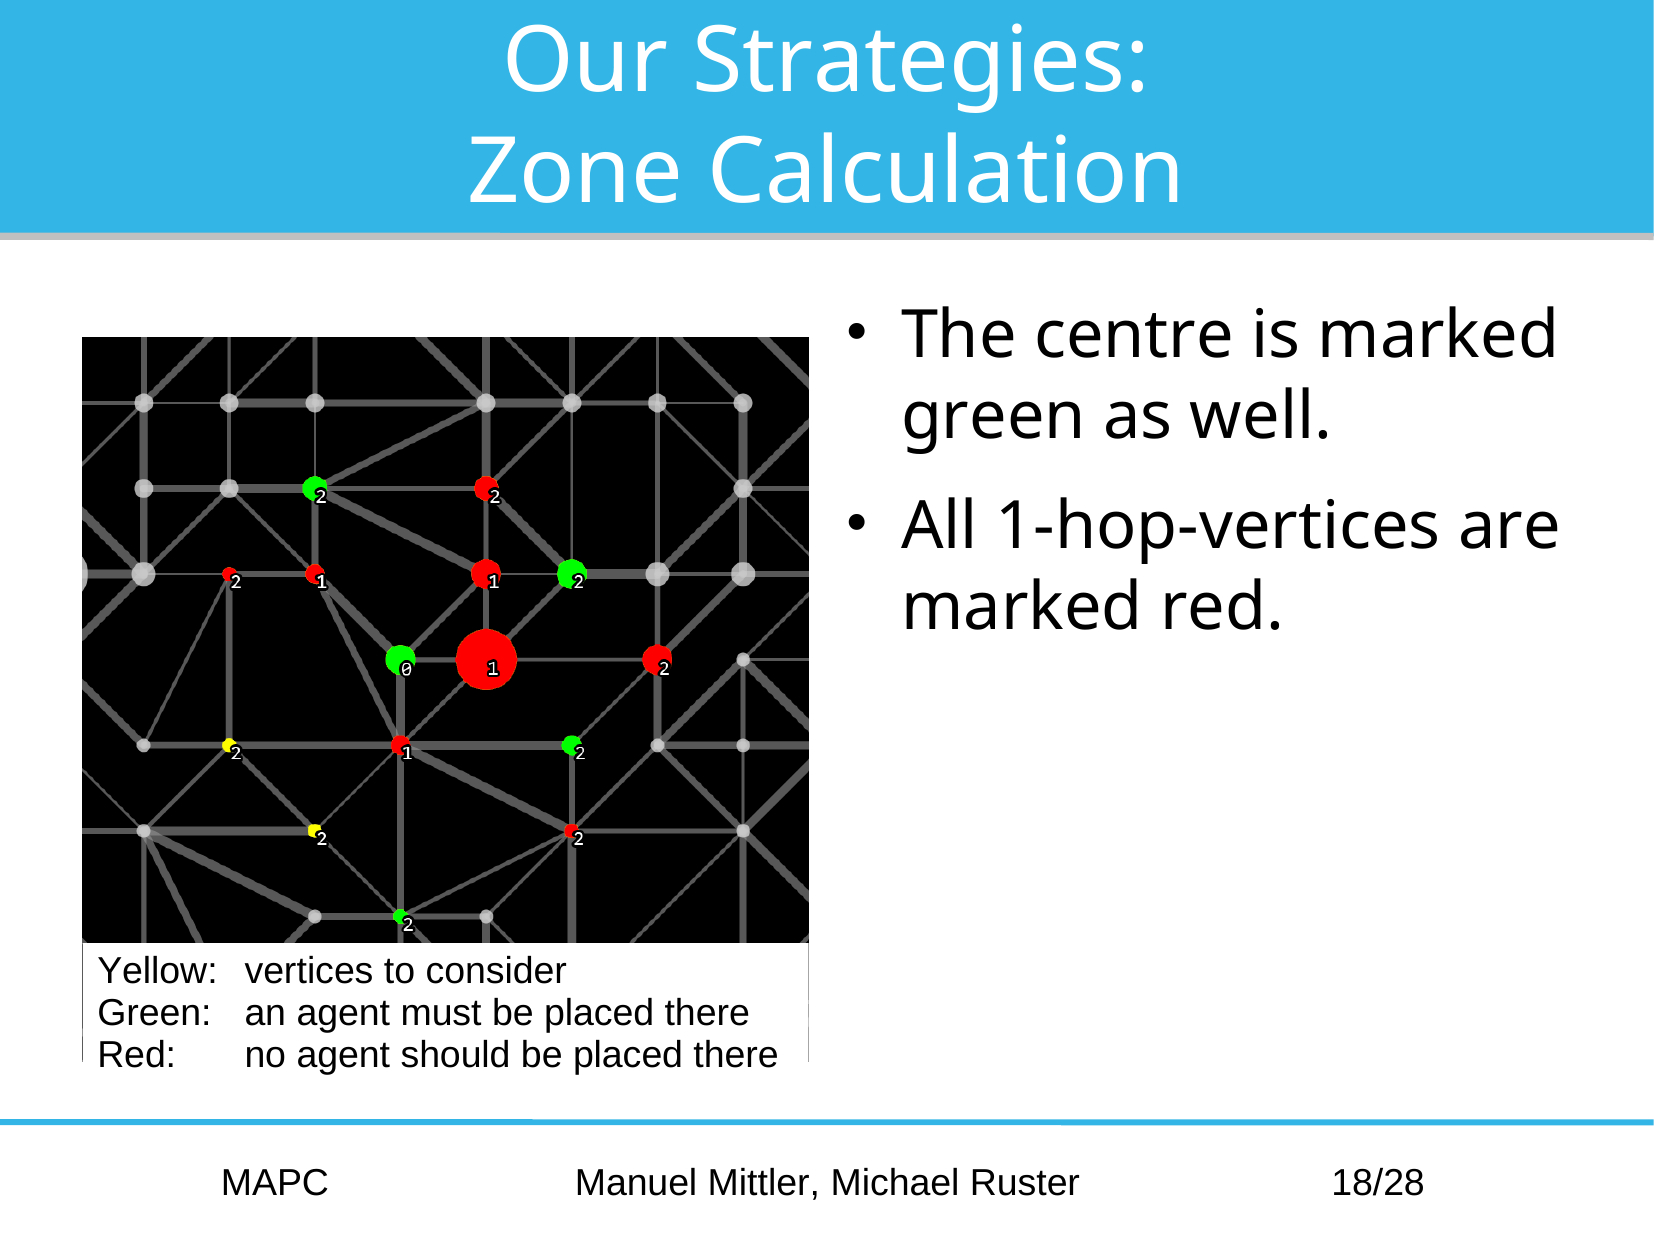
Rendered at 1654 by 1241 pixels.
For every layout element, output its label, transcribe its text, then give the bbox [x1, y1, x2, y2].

picture [82, 337, 809, 943]
text_box Yellow: vertices to consider Green: an agent must be placed there Red: no agent should be placed there [82, 943, 809, 1087]
title Our Strategies: Zone Calculation [82, 31, 1571, 189]
list The centre is marked green as well. All 1-hop-vertices are marked red. [844, 290, 1571, 1109]
